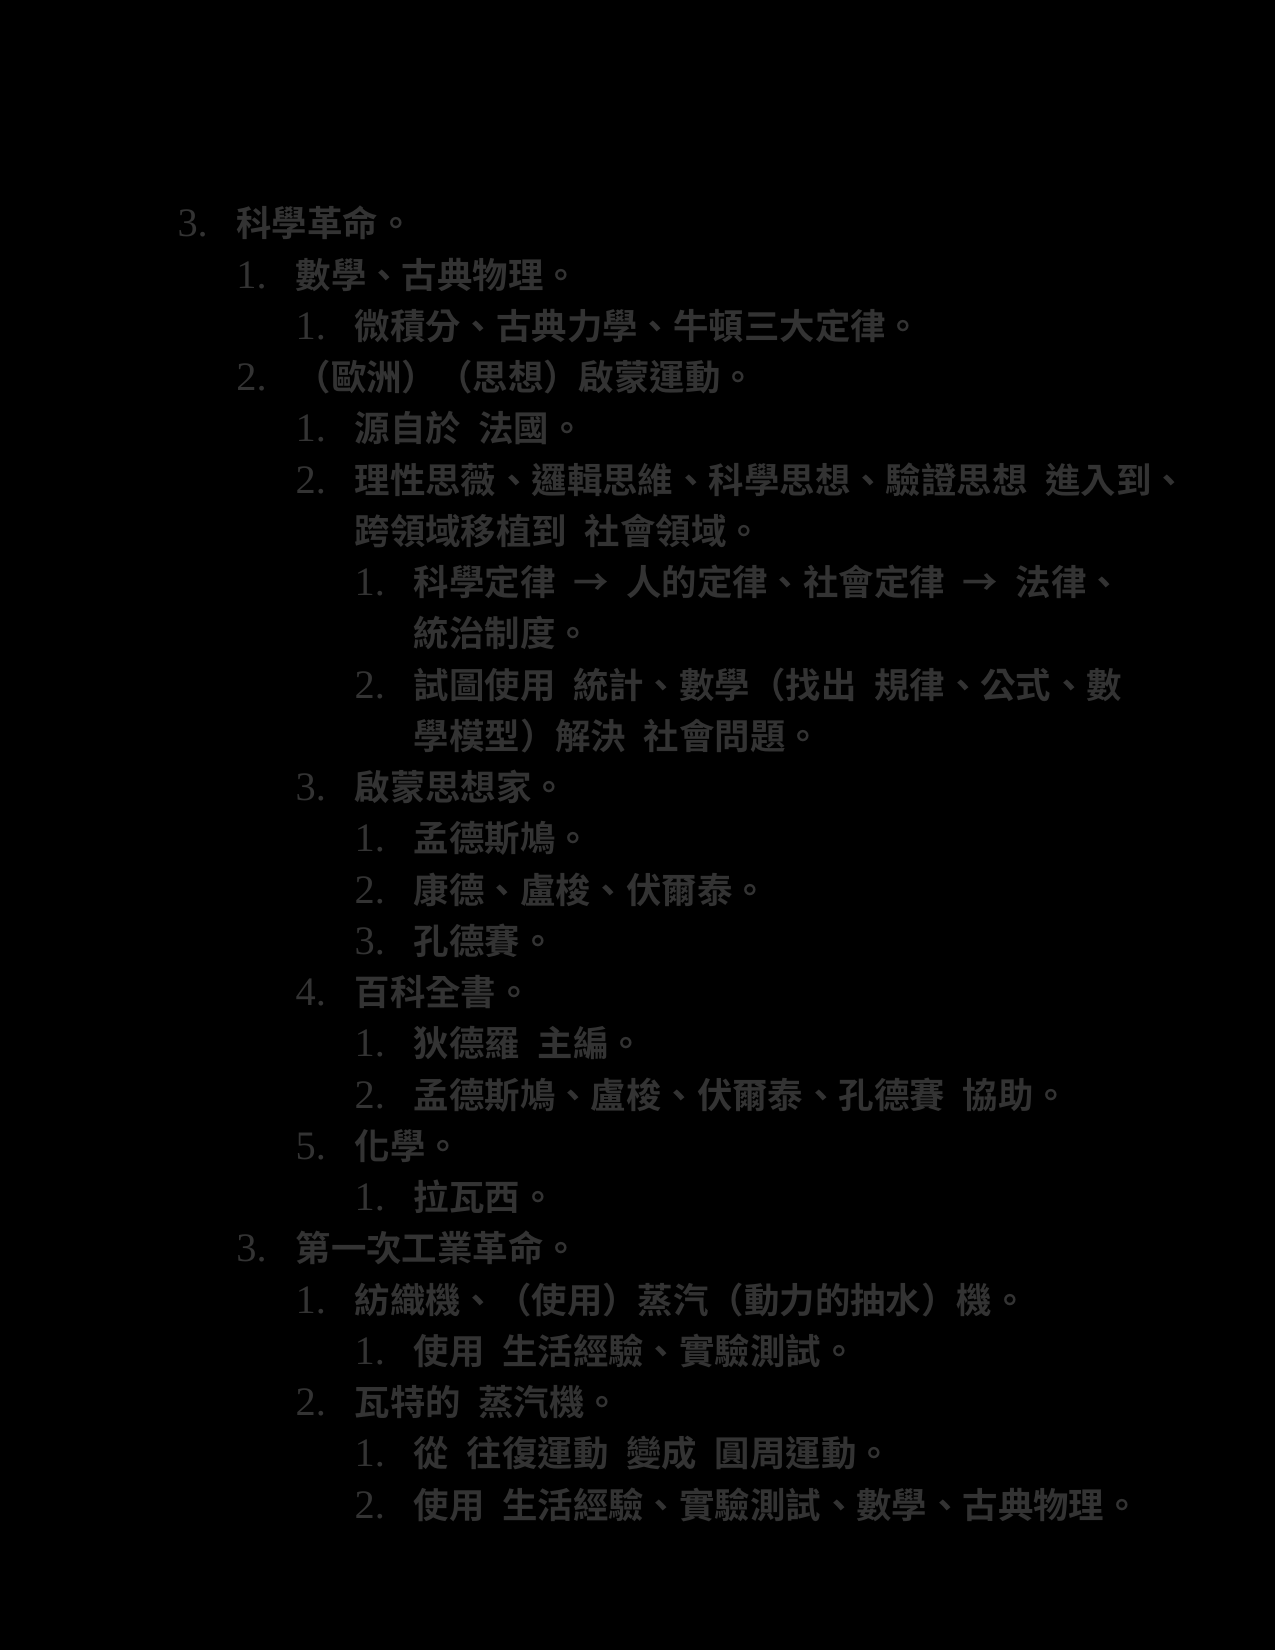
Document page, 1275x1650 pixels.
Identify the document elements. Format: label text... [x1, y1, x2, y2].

list 從 往復運動 變成 圓周運動。 [354, 1426, 1157, 1477]
list 康德、盧梭、伏爾泰。 [354, 862, 1157, 913]
list 拉瓦西。 [354, 1169, 1157, 1221]
list 試圖使用 統計、數學（找出 規律、公式、數學模型）解決 社會問題。 [354, 657, 1157, 759]
list 孔德賽。 [354, 913, 1157, 964]
list 數學、古典物理。 [236, 247, 1157, 298]
list 源自於 法國。 [295, 401, 1157, 452]
list 微積分、古典力學、牛頓三大定律。 [295, 298, 1157, 349]
list 百科全書。 [295, 964, 1157, 1016]
list 使用 生活經驗、實驗測試。 [354, 1323, 1157, 1374]
list 科學革命。 [177, 196, 1157, 247]
list 第一次工業革命。 [236, 1221, 1157, 1272]
list 孟德斯鳩、盧梭、伏爾泰、孔德賽 協助。 [354, 1067, 1157, 1118]
list 化學。 [295, 1118, 1157, 1169]
list 理性思薇、邏輯思維、科學思想、驗證思想 進入到、跨領域移植到 社會領域。 [295, 452, 1157, 554]
list 紡織機、（使用）蒸汽（動力的抽水）機。 [295, 1272, 1157, 1323]
list 瓦特的 蒸汽機。 [295, 1374, 1157, 1426]
list 使用 生活經驗、實驗測試、數學、古典物理。 [354, 1477, 1157, 1528]
list 啟蒙思想家。 [295, 759, 1157, 811]
list 科學定律 → 人的定律、社會定律 → 法律、統治制度。 [354, 554, 1157, 657]
list 孟德斯鳩。 [354, 811, 1157, 862]
list 狄德羅 主編。 [354, 1016, 1157, 1067]
list （歐洲）（思想）啟蒙運動。 [236, 349, 1157, 401]
